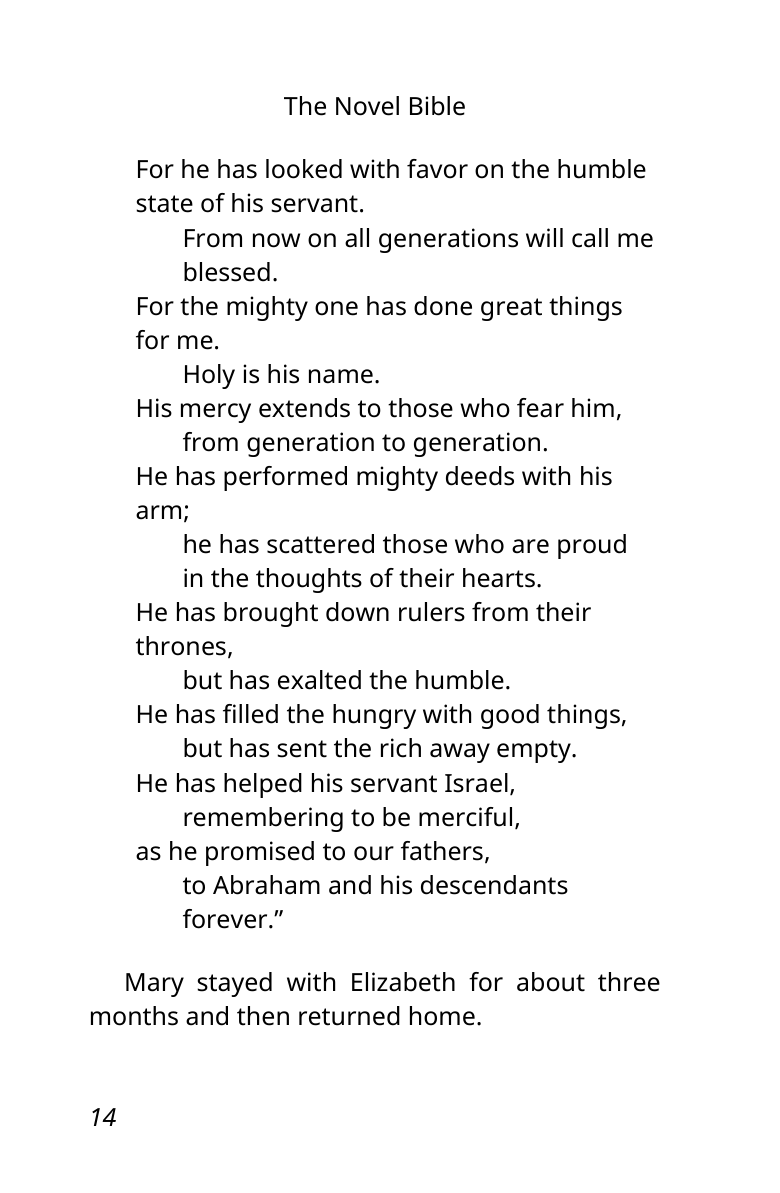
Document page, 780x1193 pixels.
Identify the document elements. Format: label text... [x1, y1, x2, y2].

text to Abraham and his descendants forever.” [182, 867, 661, 936]
text He has performed mighty deeds with his arm; [135, 459, 661, 527]
text From now on all generations will call me blessed. [182, 220, 661, 288]
text Holy is his name. [182, 356, 661, 391]
text He has brought down rulers from their thrones, [135, 595, 661, 663]
text His mercy extends to those who fear him, [135, 391, 661, 424]
text as he promised to our fathers, [135, 833, 661, 867]
text but has sent the rich away empty. [182, 731, 661, 765]
text He has filled the hungry with good things, [135, 697, 661, 731]
text he has scattered those who are proud [182, 527, 661, 561]
text He has helped his servant Israel, [135, 765, 661, 799]
text Mary stayed with Elizabeth for about three months and then returned home. [88, 965, 661, 1033]
text remembering to be merciful, [182, 799, 661, 833]
text in the thoughts of their hearts. [182, 561, 661, 595]
text For the mighty one has done great things for me. [135, 288, 661, 356]
text For he has looked with favor on the humble state of his servant. [135, 152, 661, 220]
text but has exalted the humble. [182, 663, 661, 697]
text from generation to generation. [182, 424, 661, 459]
